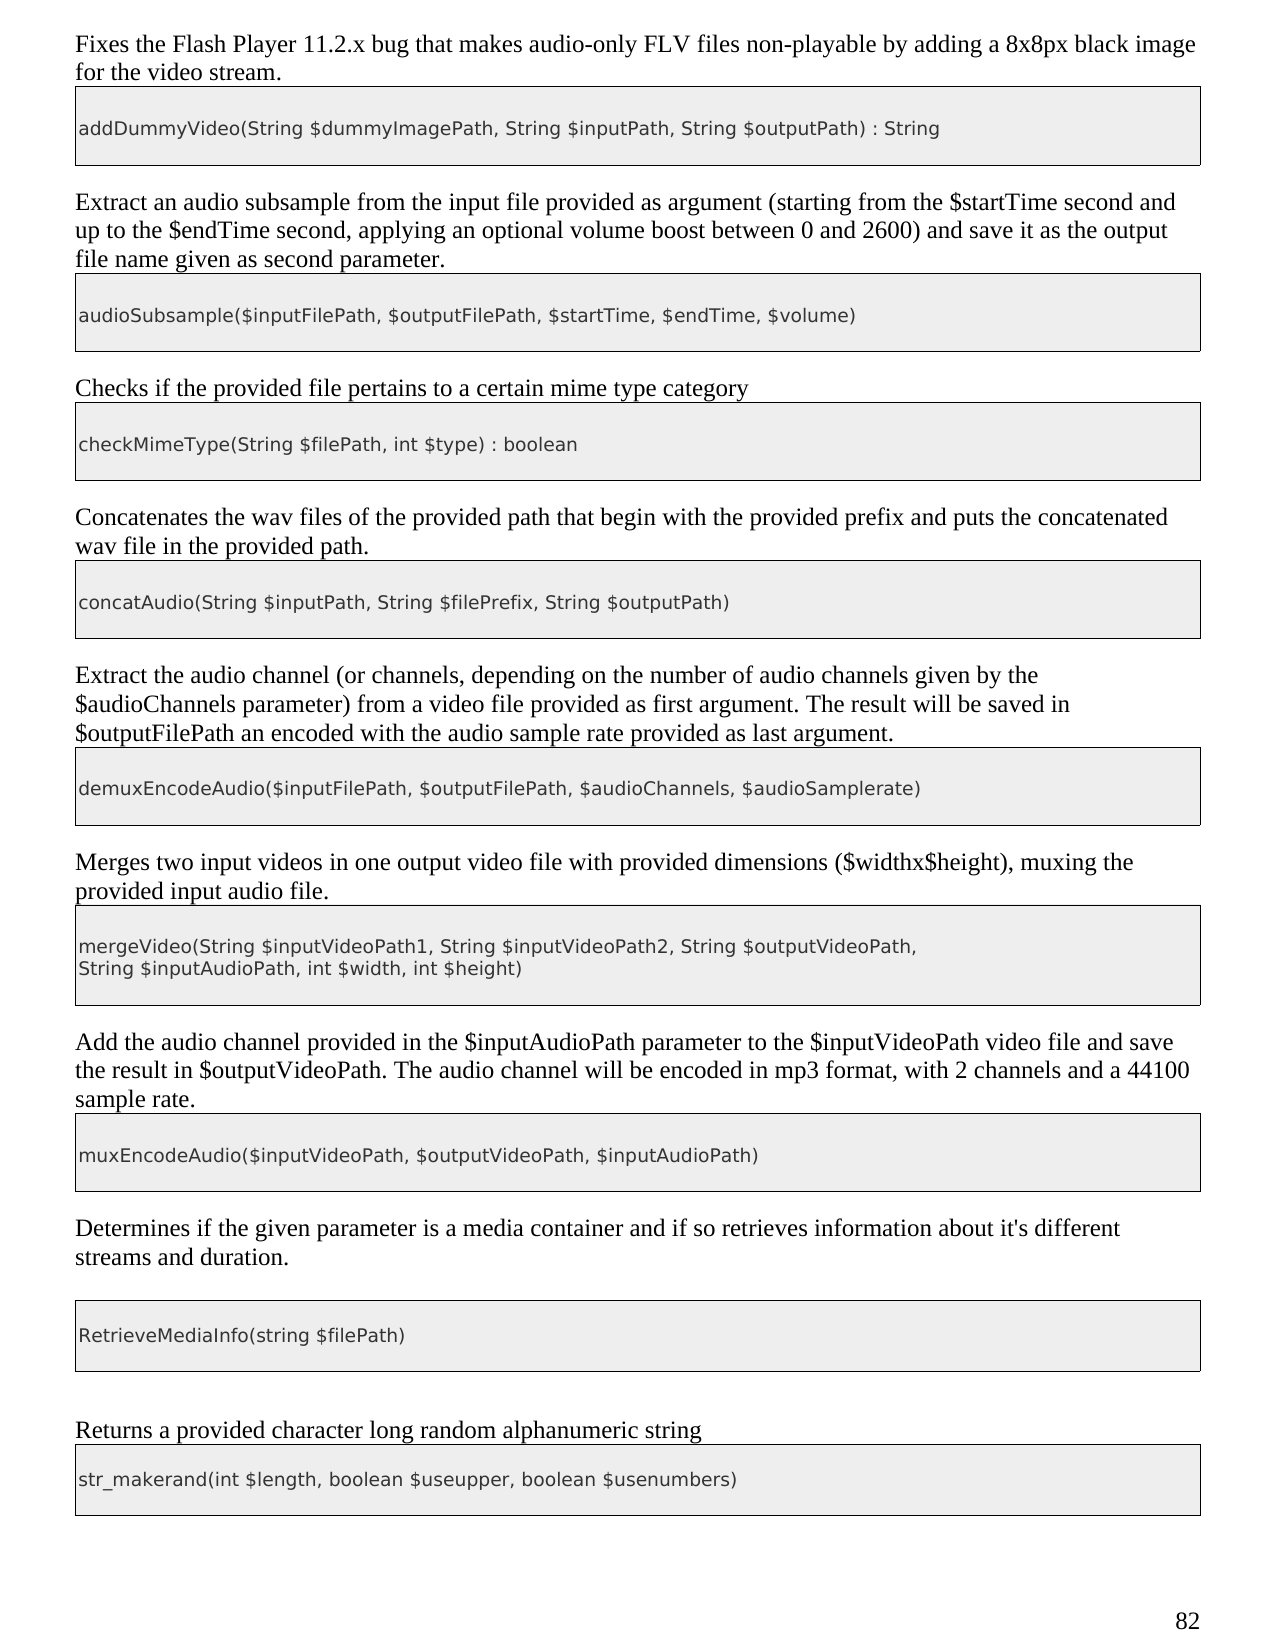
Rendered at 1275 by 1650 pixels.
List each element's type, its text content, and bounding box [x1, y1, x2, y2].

text Add the audio channel provided in the $inputAudioPath parameter to the $inputVideoPath video file and save the result in $outputVideoPath. The audio channel will be encoded in mp3 format, with 2 channels and a 44100 sample rate. [75, 1027, 1200, 1113]
text str_makerand(int $length, boolean $useupper, boolean $usenumbers) [76, 1466, 1200, 1488]
text addDummyVideo(String $dummyImagePath, String $inputPath, String $outputPath) : String [76, 115, 1200, 137]
text audioSubsample($inputFilePath, $outputFilePath, $startTime, $endTime, $volume) [76, 302, 1200, 323]
text Extract an audio subsample from the input file provided as argument (starting from the $startTime second and up to the $endTime second, applying an optional volume boost between 0 and 2600) and save it as the output file name given as second parameter. [75, 187, 1200, 273]
text String $inputAudioPath, int $width, int $height) [76, 955, 1200, 977]
text Determines if the given parameter is a media container and if so retrieves information about it's different streams and duration. [75, 1213, 1200, 1271]
text checkMimeType(String $filePath, int $type) : boolean [76, 431, 1200, 453]
text Fixes the Flash Player 11.2.x bug that makes audio-only FLV files non-playable by adding a 8x8px black image for the video stream. [75, 29, 1200, 86]
text concatAudio(String $inputPath, String $filePrefix, String $outputPath) [76, 589, 1200, 611]
text Concatenates the wav files of the provided path that begin with the provided prefix and puts the concatenated wav file in the provided path. [75, 502, 1200, 560]
text mergeVideo(String $inputVideoPath1, String $inputVideoPath2, String $outputVideoPath, [76, 933, 1200, 955]
text RetrieveMediaInfo(string $filePath) [76, 1322, 1200, 1343]
text Returns a provided character long random alphanumeric string [75, 1415, 1200, 1444]
text muxEncodeAudio($inputVideoPath, $outputVideoPath, $inputAudioPath) [76, 1142, 1200, 1164]
text demuxEncodeAudio($inputFilePath, $outputFilePath, $audioChannels, $audioSamplerate) [76, 775, 1200, 797]
text Extract the audio channel (or channels, depending on the number of audio channels given by the $audioChannels parameter) from a video file provided as first argument. The result will be saved in $outputFilePath an encoded with the audio sample rate provided as last argument. [75, 660, 1200, 747]
text Merges two input videos in one output video file with provided dimensions ($widthx$height), muxing the provided input audio file. [75, 847, 1200, 904]
text Checks if the provided file pertains to a certain mime type category [75, 373, 1200, 402]
